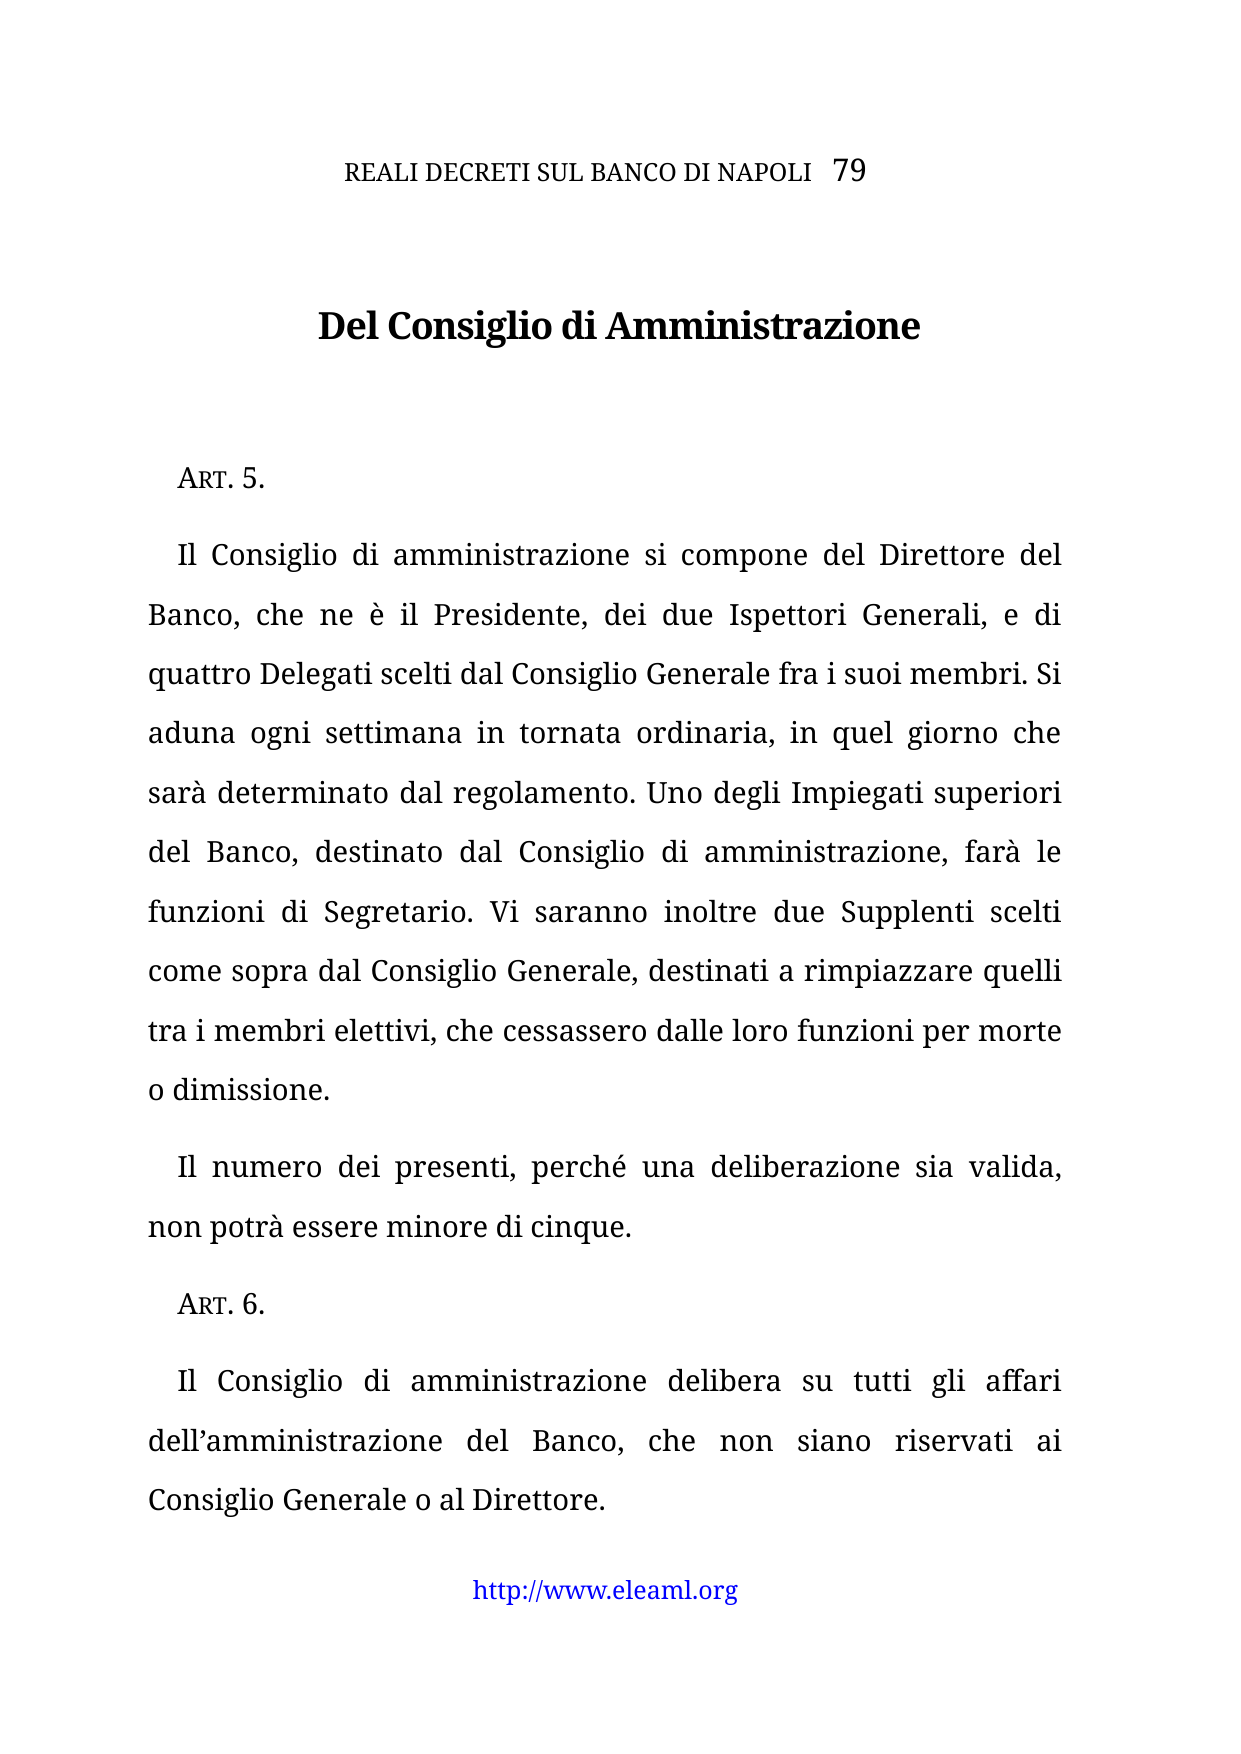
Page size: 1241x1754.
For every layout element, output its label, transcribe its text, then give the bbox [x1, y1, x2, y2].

text Del Consiglio di Amministrazione [148, 299, 1063, 350]
text Il numero dei presenti, perché una deliberazione sia valida, non potrà essere minore di cinque. [148, 1147, 1063, 1246]
text Art. 5. [148, 457, 1063, 497]
text Il Consiglio di amministrazione delibera su tutti gli affari dell’amministrazione del Banco, che non siano riservati ai Consiglio Generale o al Direttore. [148, 1361, 1063, 1519]
text Il Consiglio di amministrazione si compone del Direttore del Banco, che ne è il Presidente, dei due Ispettori Generali, e di quattro Delegati scelti dal Consiglio Generale fra i suoi membri. Si aduna ogni settimana in tornata ordinaria, in quel giorno che sarà determinato dal regolamento. Uno degli Impiegati superiori del Banco, destinato dal Consiglio di amministrazione, farà le funzioni di Segretario. Vi saranno inoltre due Supplenti scelti come sopra dal Consiglio Generale, destinati a rimpiazzare quelli tra i membri elettivi, che cessassero dalle loro funzioni per morte o dimissione. [148, 534, 1063, 1109]
text Art. 6. [148, 1283, 1063, 1323]
